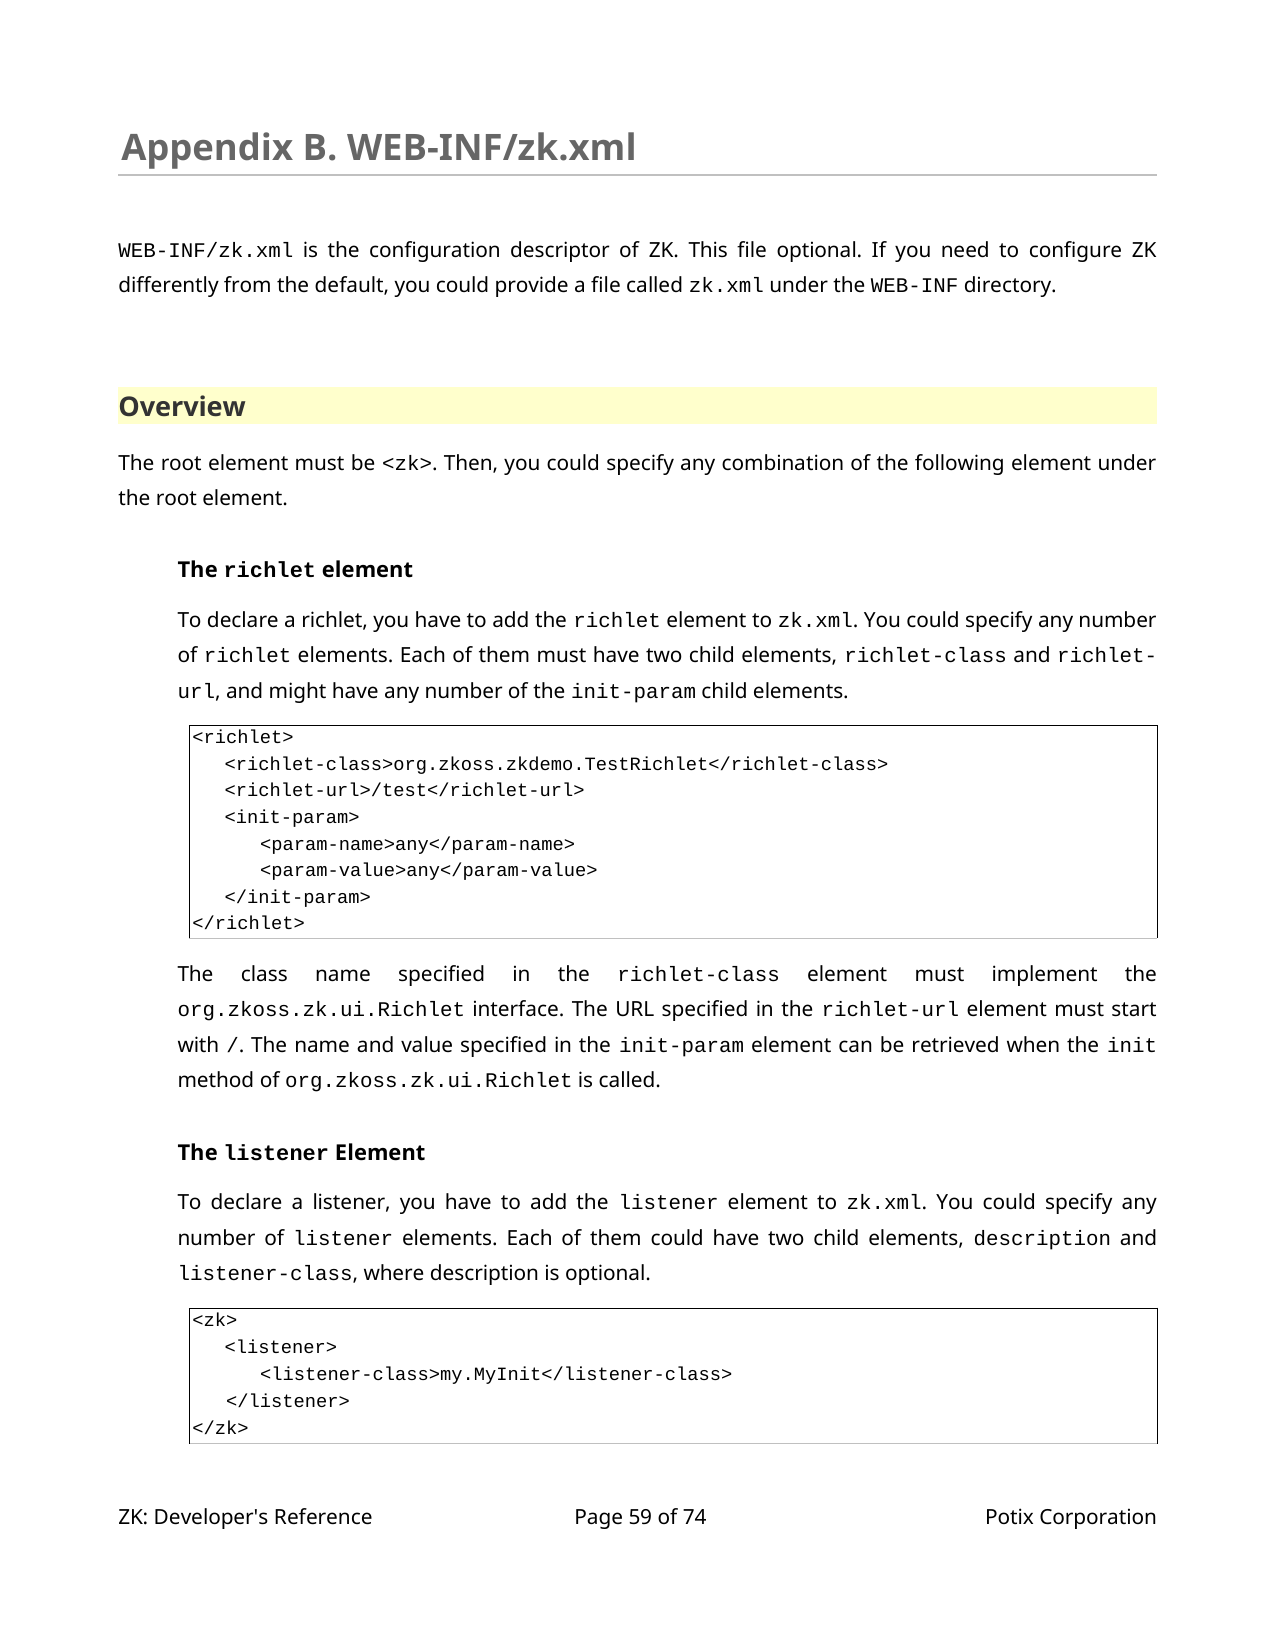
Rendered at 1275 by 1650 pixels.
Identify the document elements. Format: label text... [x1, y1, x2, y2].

text </zk> [190, 1416, 1157, 1443]
text The root element must be <zk>. Then, you could specify any combination of the following element under the root element. [118, 448, 1157, 512]
subtitle Overview [118, 387, 1157, 424]
text <richlet> <richlet-class>org.zkoss.zkdemo.TestRichlet</richlet-class> <richlet-url>/test</richlet-url> <init-param> <param-name>any</param-name> <param-value>any</param-value> </init-param> </richlet> [190, 726, 1157, 938]
text </listener> [190, 1389, 1157, 1413]
subtitle Appendix B. WEB-INF/zk.xml [118, 118, 1157, 174]
text WEB-INF/zk.xml is the configuration descriptor of ZK. This file optional. If you need to configure ZK differently from the default, you could provide a file called zk.xml under the WEB-INF directory. [118, 235, 1157, 299]
text <listener-class>my.MyInit</listener-class> [190, 1362, 1157, 1386]
subtitle The richlet element [177, 554, 1157, 584]
text <listener> [190, 1335, 1157, 1359]
text <zk> [190, 1309, 1157, 1332]
text The class name specified in the richlet-class element must implement the org.zkoss.zk.ui.Richlet interface. The URL specified in the richlet-url element must start with /. The name and value specified in the init-param element can be retrieved when the init method of org.zkoss.zk.ui.Richlet is called. [177, 959, 1157, 1094]
text To declare a listener, you have to add the listener element to zk.xml. You could specify any number of listener elements. Each of them could have two child elements, description and listener-class, where description is optional. [177, 1187, 1157, 1287]
subtitle The listener Element [177, 1137, 1157, 1167]
text To declare a richlet, you have to add the richlet element to zk.xml. You could specify any number of richlet elements. Each of them must have two child elements, richlet-class and richlet-url, and might have any number of the init-param child elements. [177, 605, 1157, 704]
